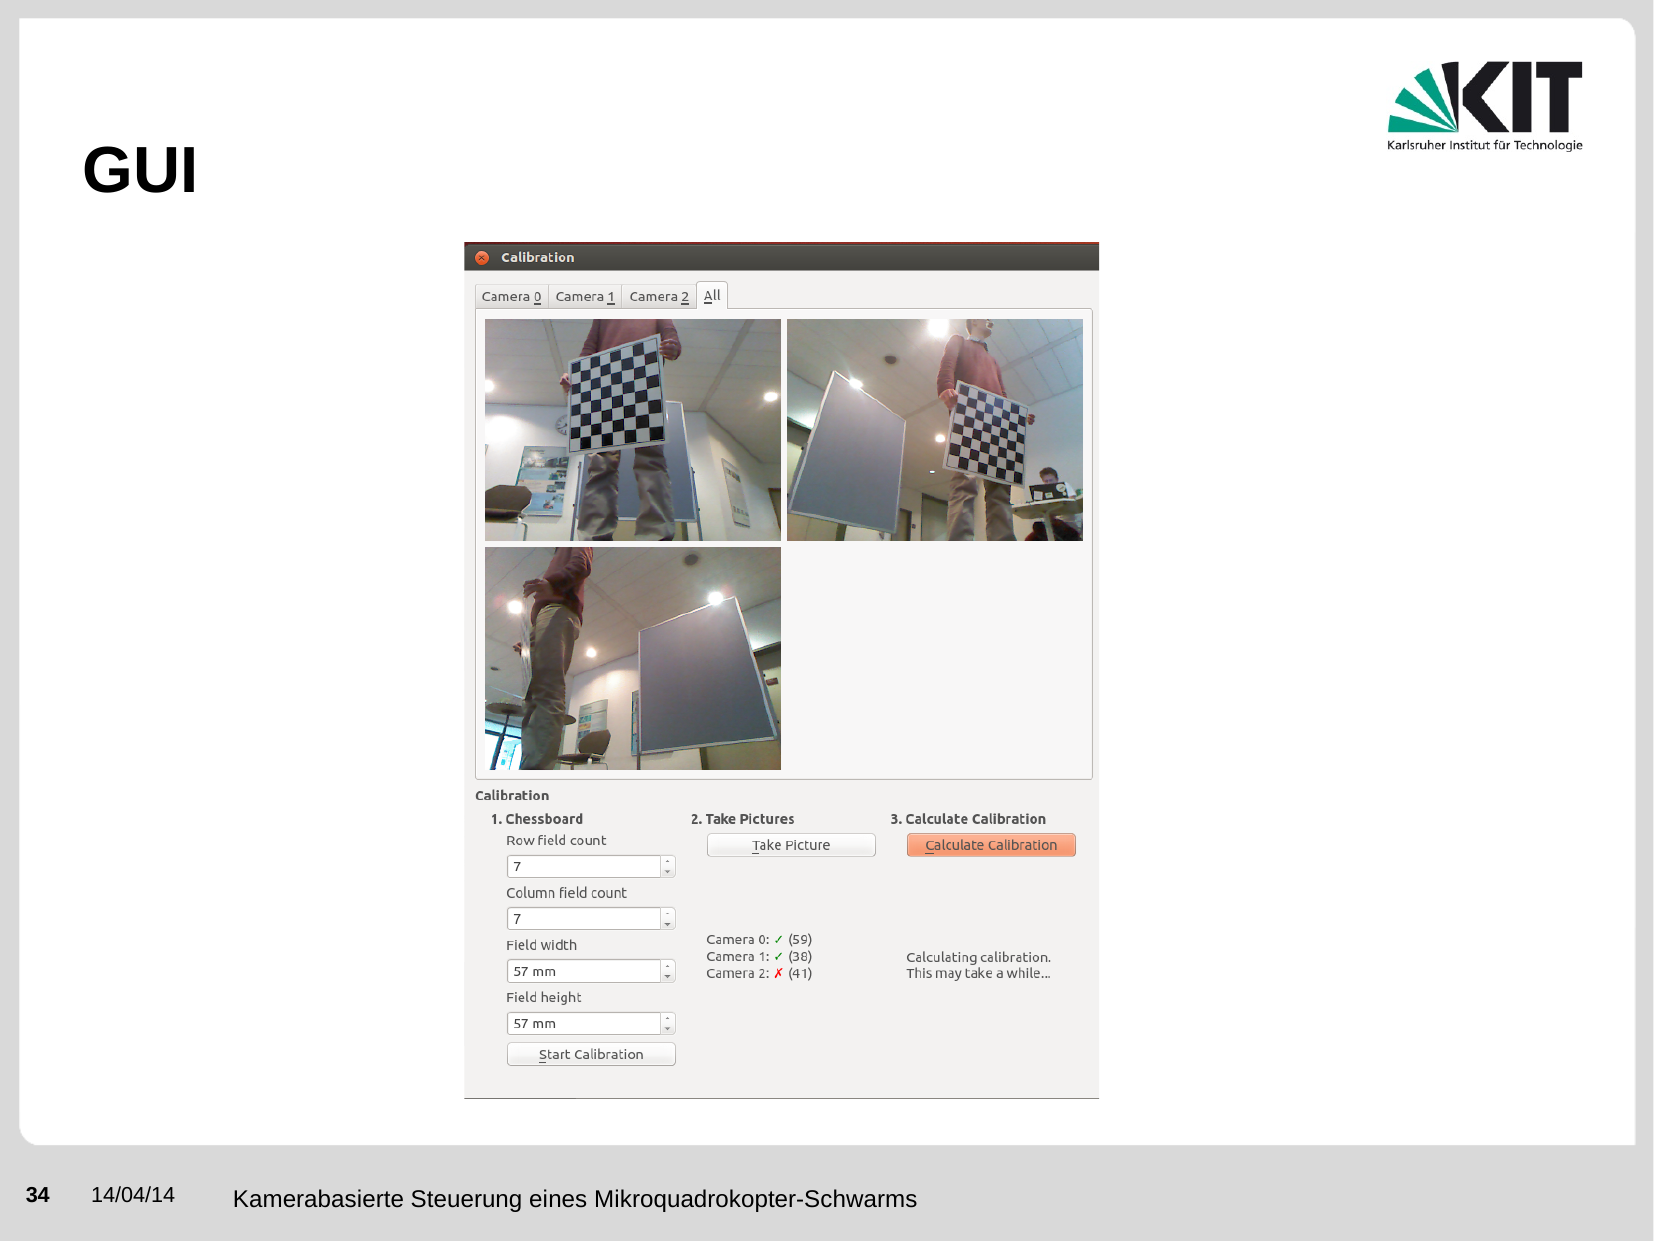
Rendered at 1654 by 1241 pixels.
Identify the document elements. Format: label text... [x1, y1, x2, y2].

title GUI [82, 49, 1571, 257]
picture [0, 0, 1654, 1241]
